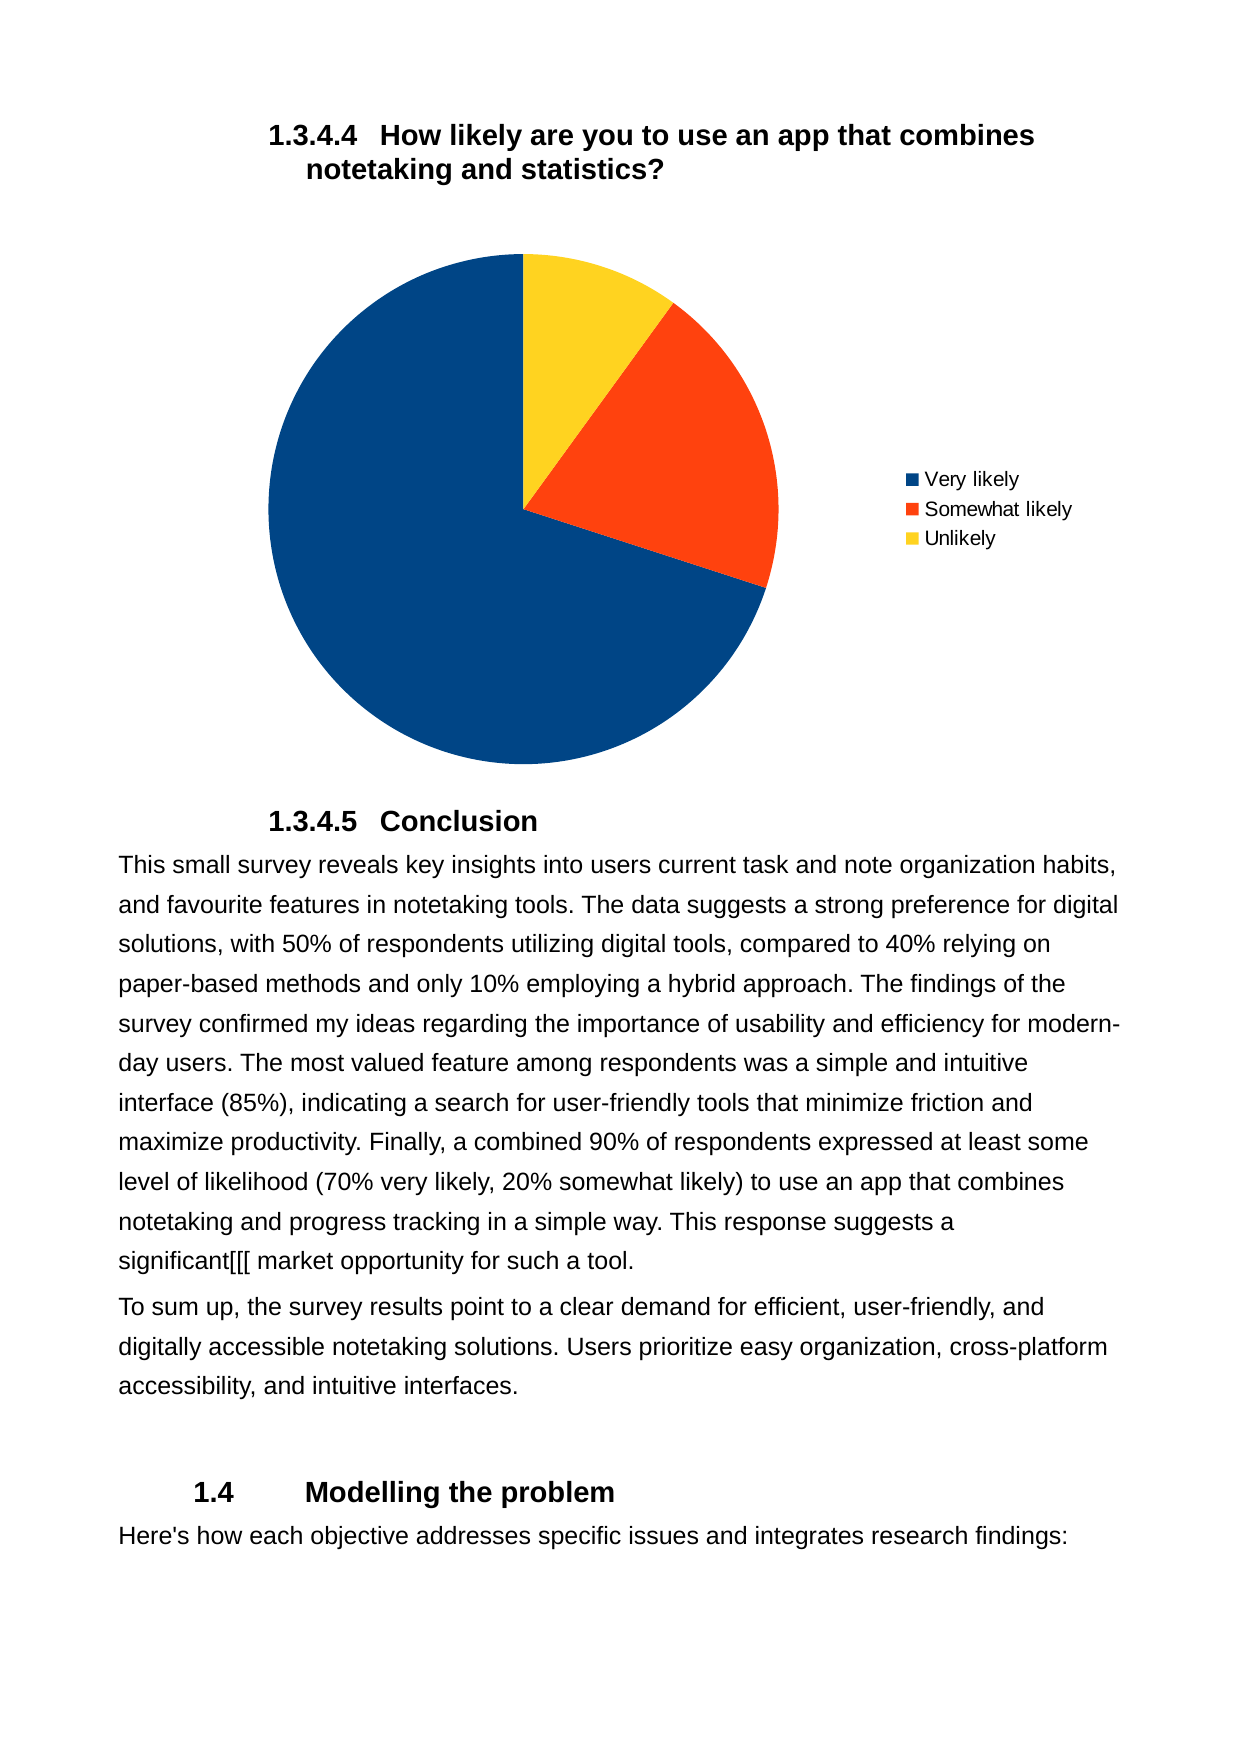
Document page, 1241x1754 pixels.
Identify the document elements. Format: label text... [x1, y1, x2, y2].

list To sum up, the survey results point to a clear demand for efficient, user-friendly, and digitally accessible notetaking solutions. Users prioritize easy organization, cross-platform accessibility, and intuitive interfaces. [118, 1292, 1122, 1400]
text Here's how each objective addresses specific issues and integrates research findings: [118, 1521, 1122, 1550]
list This small survey reveals key insights into users current task and note organization habits, and favourite features in notetaking tools. The data suggests a strong preference for digital solutions, with 50% of respondents utilizing digital tools, compared to 40% relying on paper-based methods and only 10% employing a hybrid approach. The findings of the survey confirmed my ideas regarding the importance of usability and efficiency for modern-day users. The most valued feature among respondents was a simple and intuitive interface (85%), indicating a search for user-friendly tools that minimize friction and maximize productivity. Finally, a combined 90% of respondents expressed at least some level of likelihood (70% very likely, 20% somewhat likely) to use an app that combines notetaking and progress tracking in a simple way. This response suggests a significant[[[ market opportunity for such a tool. [118, 850, 1122, 1275]
subtitle Modelling the problem [193, 1475, 1122, 1509]
subtitle Conclusion [268, 256, 1122, 838]
subtitle How likely are you to use an app that combines notetaking and statistics? [268, 118, 1122, 185]
